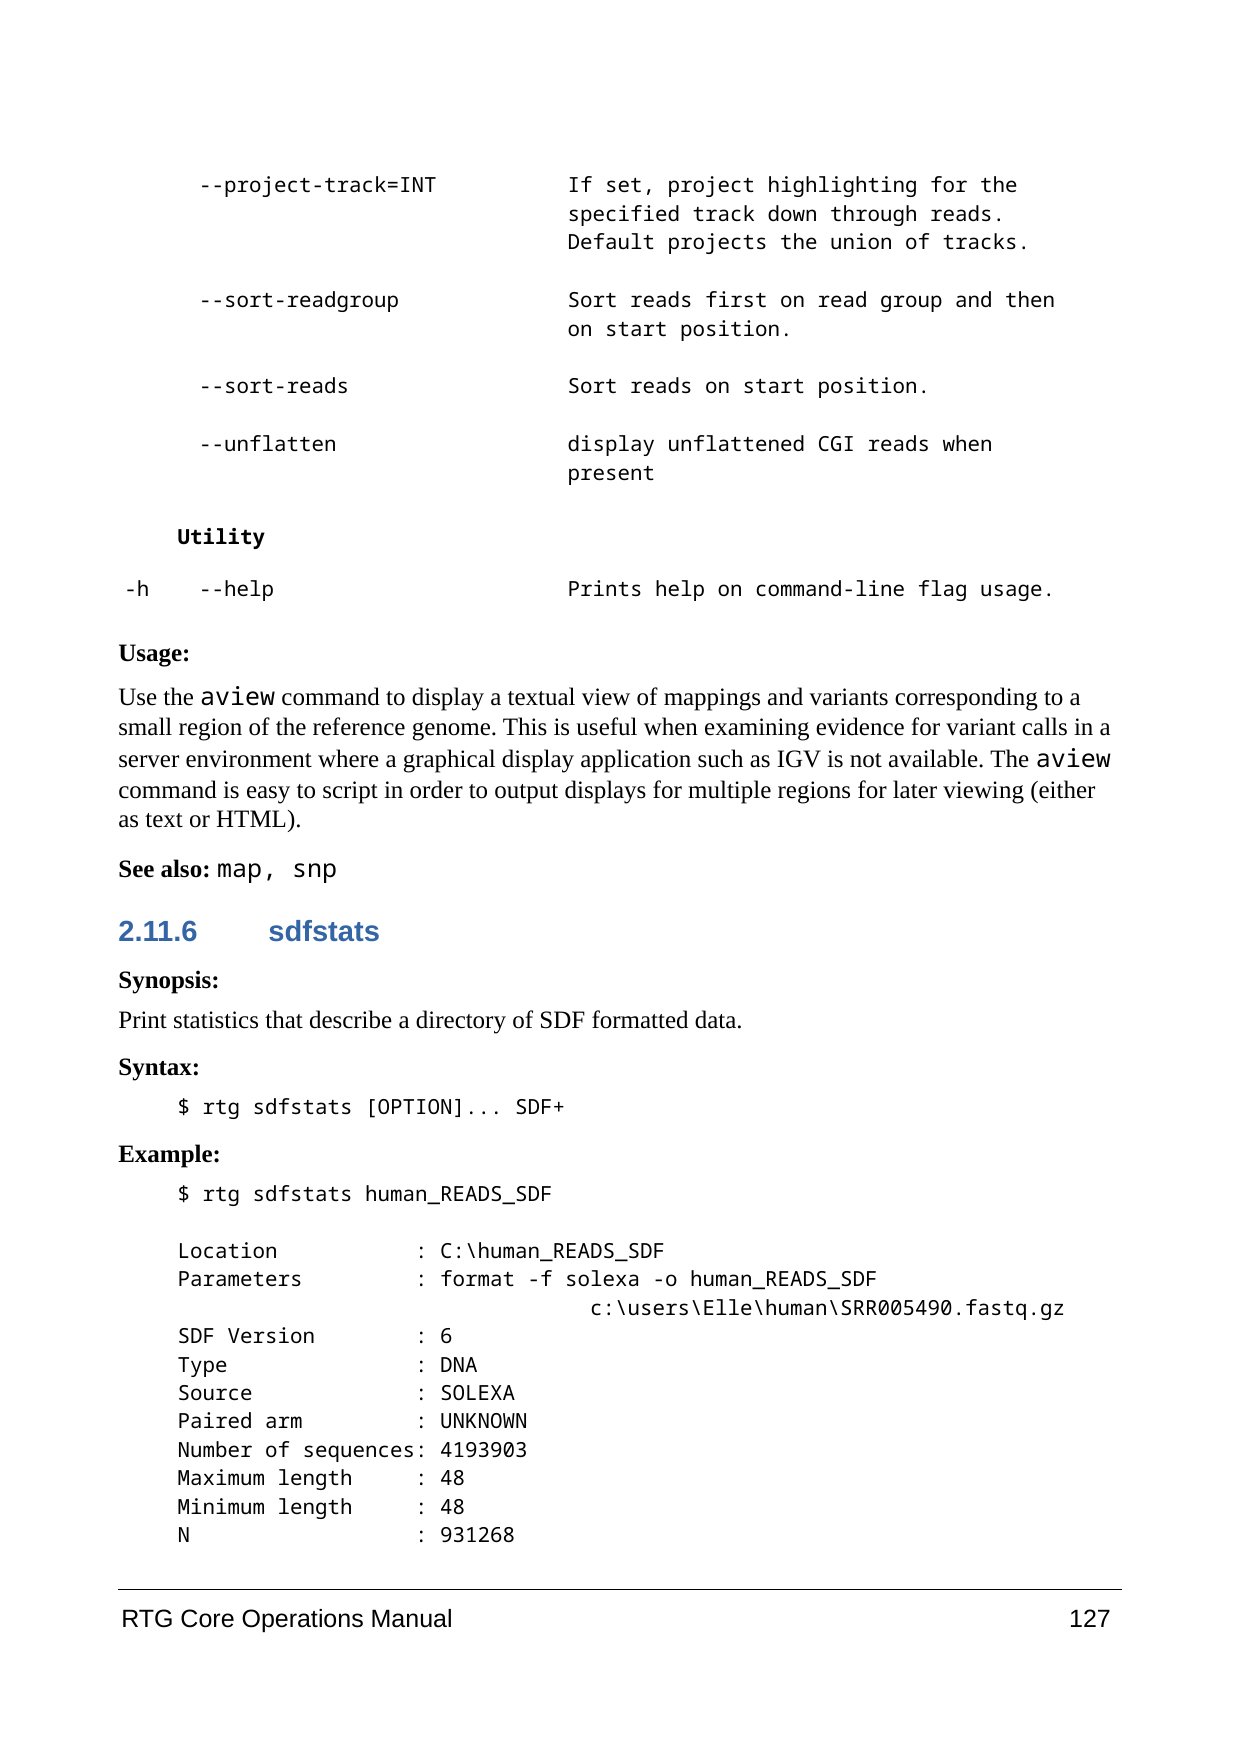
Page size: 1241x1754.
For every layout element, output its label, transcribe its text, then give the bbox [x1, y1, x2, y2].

text Print statistics that describe a directory of SDF formatted data. [118, 1006, 1122, 1034]
text Maximum length : 48 [177, 1463, 1122, 1492]
text See also: map, snp [118, 850, 1122, 884]
table_header Prints help on command-line flag usage. [561, 562, 1093, 620]
table_header -h [118, 562, 193, 620]
text Minimum length : 48 [177, 1492, 1122, 1520]
text Number of sequences: 4193903 [177, 1435, 1122, 1463]
table_cell If set, project highlighting for the specified track down through reads. Default projects the union of tracks. [561, 159, 1093, 273]
table_cell --sort-readgroup [193, 274, 561, 360]
text Use the aview command to display a textual view of mappings and variants corresponding to a small region of the reference genome. This is useful when examining evidence for variant calls in a server environment where a graphical display application such as IGV is not available. The aview command is easy to script in order to output displays for multiple regions for later viewing (either as text or HTML). [118, 678, 1122, 832]
subtitle Syntax: [118, 1052, 1122, 1081]
text Source : SOLEXA [177, 1378, 1122, 1407]
table_cell --sort-reads [193, 360, 561, 418]
table_cell [118, 159, 193, 273]
subtitle Synopsis: [118, 965, 1122, 994]
text Paired arm : UNKNOWN [177, 1407, 1122, 1435]
table_cell --unflatten [193, 418, 561, 504]
table_cell [118, 418, 193, 504]
text Utility [177, 522, 1122, 550]
table_cell [118, 274, 193, 360]
table_cell Sort reads on start position. [561, 360, 1093, 418]
text Type : DNA [177, 1350, 1122, 1378]
table_cell Sort reads first on read group and then on start position. [561, 274, 1093, 360]
text N : 931268 [177, 1520, 1122, 1549]
text Location : C:\human_READS_SDF [177, 1236, 1122, 1264]
text $ rtg sdfstats [OPTION]... SDF+ [177, 1092, 1122, 1121]
table_cell display unflattened CGI reads when present [561, 418, 1093, 504]
text SDF Version : 6 [177, 1321, 1122, 1350]
table_header --help [193, 562, 561, 620]
subtitle Usage: [118, 638, 1122, 666]
text $ rtg sdfstats human_READS_SDF [177, 1179, 1122, 1208]
subtitle Example: [118, 1139, 1122, 1167]
subtitle sdfstats [118, 914, 1122, 947]
text Parameters : format -f solexa -o human_READS_SDF c:\users\Elle\human\SRR005490.fastq.gz [177, 1264, 1122, 1321]
table_cell [118, 360, 193, 418]
table_cell --project-track=INT [193, 159, 561, 273]
